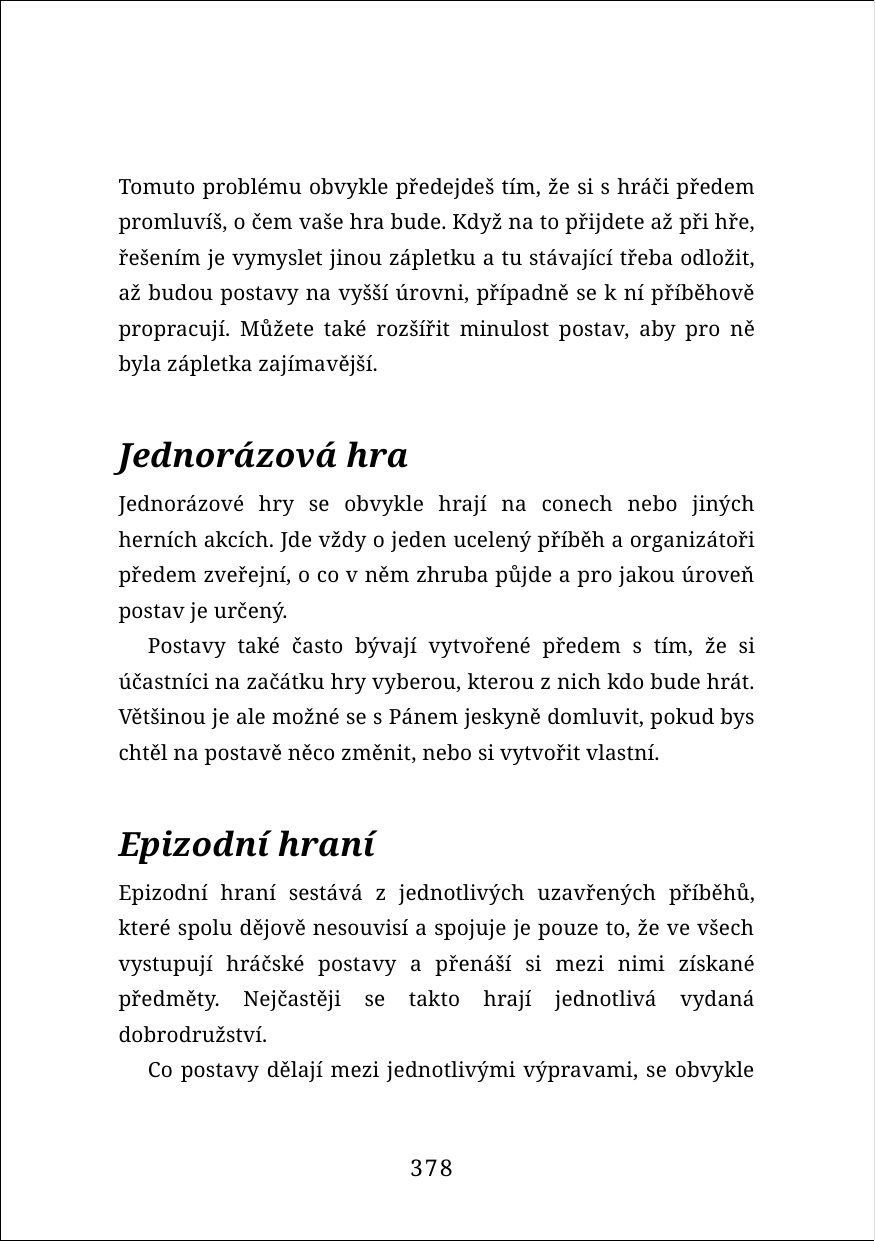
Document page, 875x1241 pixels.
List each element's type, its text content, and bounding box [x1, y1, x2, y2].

text Jednorázové hry se obvykle hrají na conech nebo jiných herních akcích. Jde vždy o jeden ucelený příběh a organizátoři předem zveřejní, o co v něm zhruba půjde a pro jakou úroveň postav je určený. Postavy také často bývají vytvořené předem s tím, že si účastníci na začátku hry vyberou, kterou z nich kdo bude hrát. Většinou je ale možné se s Pánem jeskyně domluvit, pokud bys chtěl na postavě něco změnit, nebo si vytvořit vlastní. [118, 489, 756, 766]
subtitle Epizodní hraní [118, 821, 756, 866]
text Epizodní hraní sestává z jednotlivých uzavřených příběhů, které spolu dějově nesouvisí a spojuje je pouze to, že ve všech vystupují hráčské postavy a přenáší si mezi nimi získané předměty. Nejčastěji se takto hrají jednotlivá vydaná dobrodružství. Co postavy dělají mezi jednotlivými výpravami, se obvykle [118, 878, 756, 1084]
subtitle Jednorázová hra [118, 432, 756, 478]
text Tomuto problému obvykle předejdeš tím, že si s hráči předem promluvíš, o čem vaše hra bude. Když na to přijdete až při hře, řešením je vymyslet jinou zápletku a tu stávající třeba odložit, až budou postavy na vyšší úrovni, případně se k ní příběhově propracují. Můžete také rozšířit minulost postav, aby pro ně byla zápletka zajímavější. [118, 172, 756, 378]
